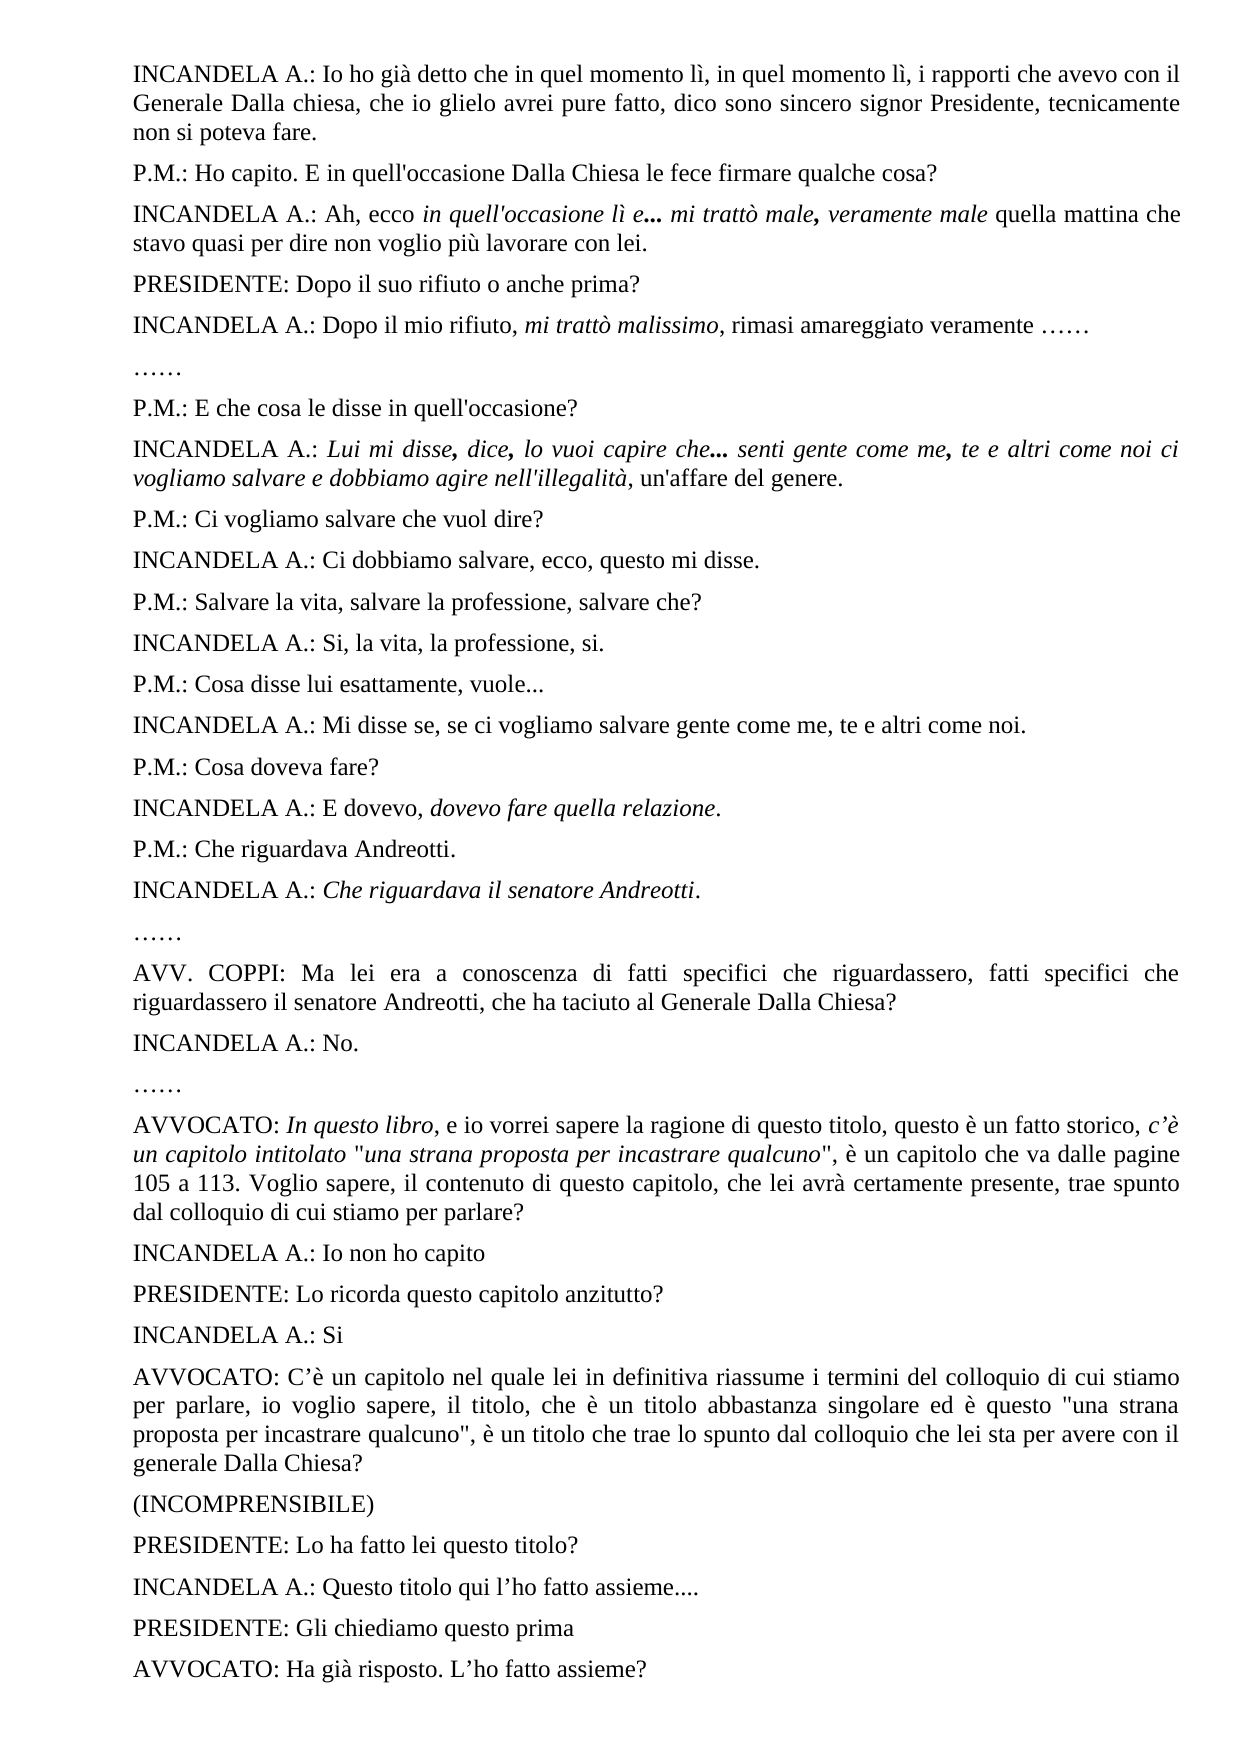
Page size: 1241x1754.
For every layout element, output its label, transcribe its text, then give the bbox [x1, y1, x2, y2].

text INCANDELA A.: Dopo il mio rifiuto, mi trattò malissimo, rimasi amareggiato veramente …… [133, 310, 1181, 339]
text …… [133, 1069, 1181, 1098]
text P.M.: Ci vogliamo salvare che vuol dire? [133, 504, 1181, 533]
text …… [133, 917, 1181, 945]
text AVVOCATO: Ha già risposto. L’ho fatto assieme? [133, 1654, 1181, 1683]
text P.M.: Cosa disse lui esattamente, vuole... [133, 669, 1181, 698]
text INCANDELA A.: Si [133, 1320, 1181, 1349]
text (INCOMPRENSIBILE) [133, 1489, 1181, 1518]
text PRESIDENTE: Lo ricorda questo capitolo anzitutto? [133, 1279, 1181, 1308]
text P.M.: Cosa doveva fare? [133, 752, 1181, 780]
text …… [133, 352, 1181, 380]
text INCANDELA A.: Ah, ecco in quell'occasione lì e... mi trattò male, veramente male quella mattina che stavo quasi per dire non voglio più lavorare con lei. [133, 199, 1181, 257]
text INCANDELA A.: Che riguardava il senatore Andreotti. [133, 875, 1181, 904]
text INCANDELA A.: E dovevo, dovevo fare quella relazione. [133, 793, 1181, 822]
text INCANDELA A.: Io non ho capito [133, 1238, 1181, 1267]
text INCANDELA A.: Ci dobbiamo salvare, ecco, questo mi disse. [133, 545, 1181, 574]
text AVVOCATO: C’è un capitolo nel quale lei in definitiva riassume i termini del colloquio di cui stiamo per parlare, io voglio sapere, il titolo, che è un titolo abbastanza singolare ed è questo "una strana proposta per incastrare qualcuno", è un titolo che trae lo spunto dal colloquio che lei sta per avere con il generale Dalla Chiesa? [133, 1362, 1181, 1477]
text INCANDELA A.: Io ho già detto che in quel momento lì, in quel momento lì, i rapporti che avevo con il Generale Dalla chiesa, che io glielo avrei pure fatto, dico sono sincero signor Presidente, tecnicamente non si poteva fare. [133, 59, 1181, 145]
text INCANDELA A.: Questo titolo qui l’ho fatto assieme.... [133, 1572, 1181, 1600]
text PRESIDENTE: Dopo il suo rifiuto o anche prima? [133, 269, 1181, 298]
text INCANDELA A.: Lui mi disse, dice, lo vuoi capire che... senti gente come me, te e altri come noi ci vogliamo salvare e dobbiamo agire nell'illegalità, un'affare del genere. [133, 434, 1181, 492]
text AVVOCATO: In questo libro, e io vorrei sapere la ragione di questo titolo, questo è un fatto storico, c’è un capitolo intitolato "una strana proposta per incastrare qualcuno", è un capitolo che va dalle pagine 105 a 113. Voglio sapere, il contenuto di questo capitolo, che lei avrà certamente presente, trae spunto dal colloquio di cui stiamo per parlare? [133, 1110, 1181, 1225]
text INCANDELA A.: No. [133, 1028, 1181, 1057]
text P.M.: Che riguardava Andreotti. [133, 834, 1181, 863]
text INCANDELA A.: Mi disse se, se ci vogliamo salvare gente come me, te e altri come noi. [133, 710, 1181, 739]
text AVV. COPPI: Ma lei era a conoscenza di fatti specifici che riguardassero, fatti specifici che riguardassero il senatore Andreotti, che ha taciuto al Generale Dalla Chiesa? [133, 958, 1181, 1015]
text PRESIDENTE: Gli chiediamo questo prima [133, 1613, 1181, 1642]
text P.M.: E che cosa le disse in quell'occasione? [133, 393, 1181, 422]
text PRESIDENTE: Lo ha fatto lei questo titolo? [133, 1530, 1181, 1559]
text P.M.: Salvare la vita, salvare la professione, salvare che? [133, 587, 1181, 615]
text INCANDELA A.: Si, la vita, la professione, si. [133, 628, 1181, 657]
text P.M.: Ho capito. E in quell'occasione Dalla Chiesa le fece firmare qualche cosa? [133, 158, 1181, 187]
